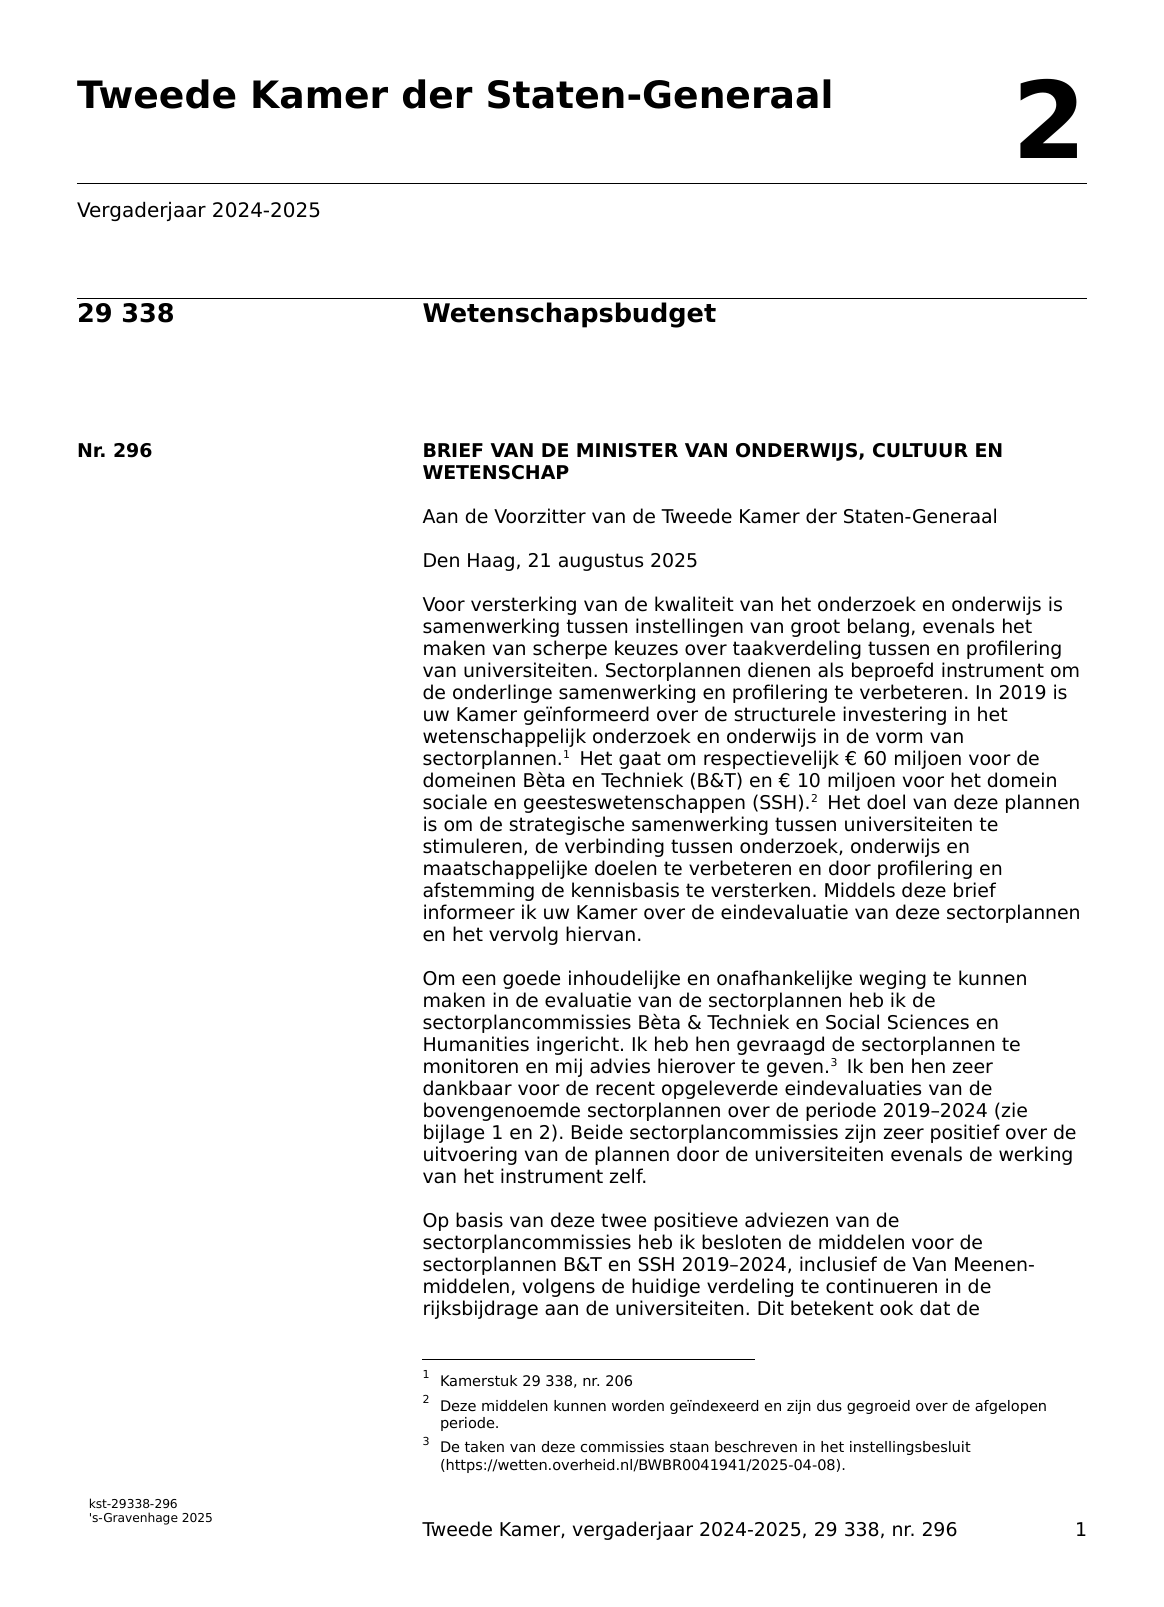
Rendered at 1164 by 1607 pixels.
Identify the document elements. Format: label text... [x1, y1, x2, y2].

subtitle 29 338 Wetenschapsbudget [77, 299, 1087, 329]
text kst-29338-296 [88, 1497, 323, 1511]
subtitle Nr. 296 BRIEF VAN DE MINISTER VAN ONDERWIJS, CULTUUR EN WETENSCHAP [77, 440, 1087, 484]
text 's-Gravenhage 2025 [88, 1511, 323, 1525]
text Voor versterking van de kwaliteit van het onderzoek en onderwijs is samenwerking tussen instellingen van groot belang, evenals het maken van scherpe keuzes over taakverdeling tussen en profilering van universiteiten. Sectorplannen dienen als beproefd instrument om de onderlinge samenwerking en profilering te verbeteren. In 2019 is uw Kamer geïnformeerd over de structurele investering in het wetenschappelijk onderzoek en onderwijs in de vorm van sectorplannen. Het gaat om respectievelijk € 60 miljoen voor de domeinen Bèta en Techniek (B&T) en € 10 miljoen voor het domein sociale en geesteswetenschappen (SSH). Het doel van deze plannen is om de strategische samenwerking tussen universiteiten te stimuleren, de verbinding tussen onderzoek, onderwijs en maatschappelijke doelen te verbeteren en door profilering en afstemming de kennisbasis te versterken. Middels deze brief informeer ik uw Kamer over de eindevaluatie van deze sectorplannen en het vervolg hiervan. [422, 594, 1087, 946]
table_cell Vergaderjaar 2024-2025 [77, 184, 1087, 298]
text De taken van deze commissies staan beschreven in het instellingsbesluit (https://wetten.overheid.nl/BWBR0041941/2025-04-08). [422, 1435, 1087, 1474]
text Op basis van deze twee positieve adviezen van de sectorplancommissies heb ik besloten de middelen voor de sectorplannen B&T en SSH 2019–2024, inclusief de Van Meenen-middelen, volgens de huidige verdeling te continueren in de rijksbijdrage aan de universiteiten. Dit betekent ook dat de [422, 1210, 1087, 1320]
text Den Haag, 21 augustus 2025 [422, 550, 1087, 572]
text Kamerstuk 29 338, nr. 206 [422, 1368, 1087, 1391]
text Aan de Voorzitter van de Tweede Kamer der Staten-Generaal [422, 506, 1087, 528]
text Om een goede inhoudelijke en onafhankelijke weging te kunnen maken in de evaluatie van de sectorplannen heb ik de sectorplancommissies Bèta & Techniek en Social Sciences en Humanities ingericht. Ik heb hen gevraagd de sectorplannen te monitoren en mij advies hierover te geven. Ik ben hen zeer dankbaar voor de recent opgeleverde eindevaluaties van de bovengenoemde sectorplannen over de periode 2019–2024 (zie bijlage 1 en 2). Beide sectorplancommissies zijn zeer positief over de uitvoering van de plannen door de universiteiten evenals de werking van het instrument zelf. [422, 968, 1087, 1188]
table_header 2 [886, 59, 1087, 183]
table_header Tweede Kamer der Staten-Generaal [77, 59, 886, 183]
text Deze middelen kunnen worden geïndexeerd en zijn dus gegroeid over de afgelopen periode. [422, 1393, 1087, 1432]
